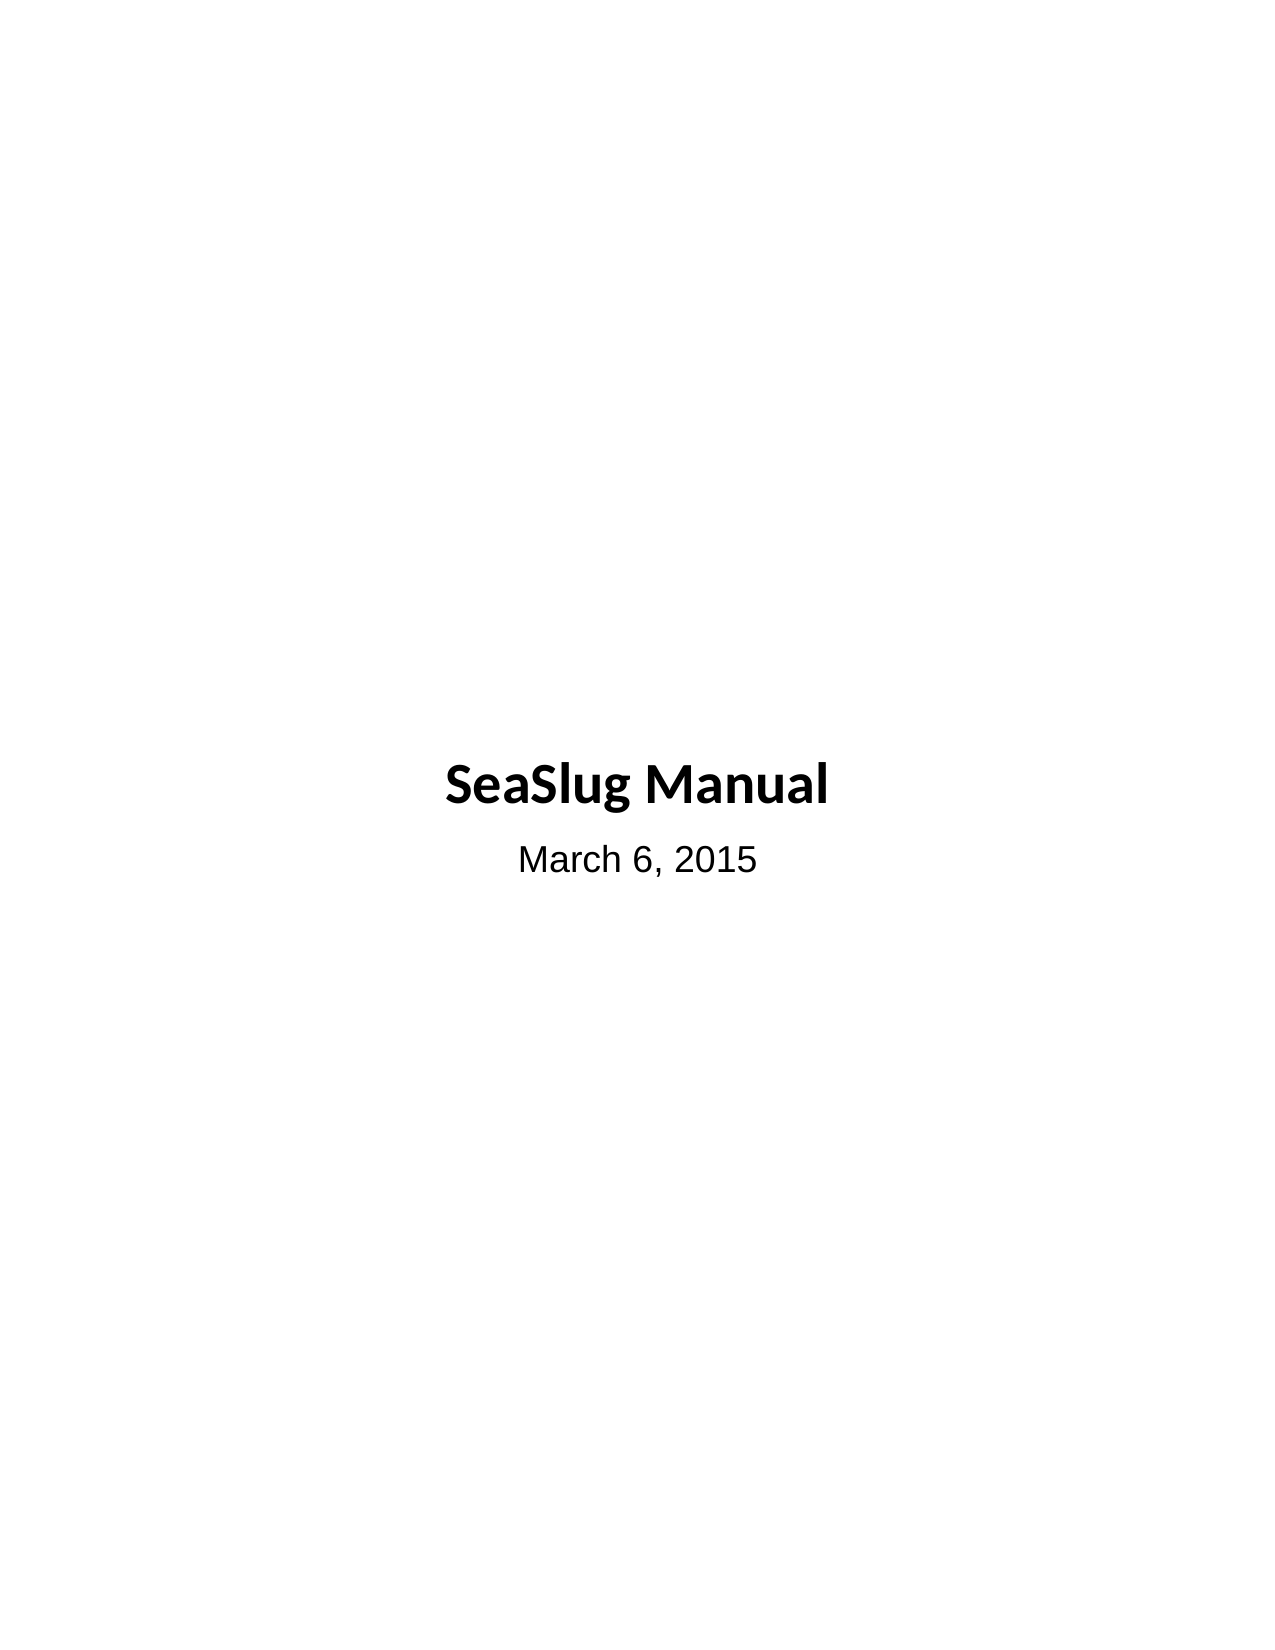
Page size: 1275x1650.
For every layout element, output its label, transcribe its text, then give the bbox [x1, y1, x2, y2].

title SeaSlug Manual [118, 747, 1157, 818]
subtitle March 6, 2015 [118, 837, 1157, 880]
